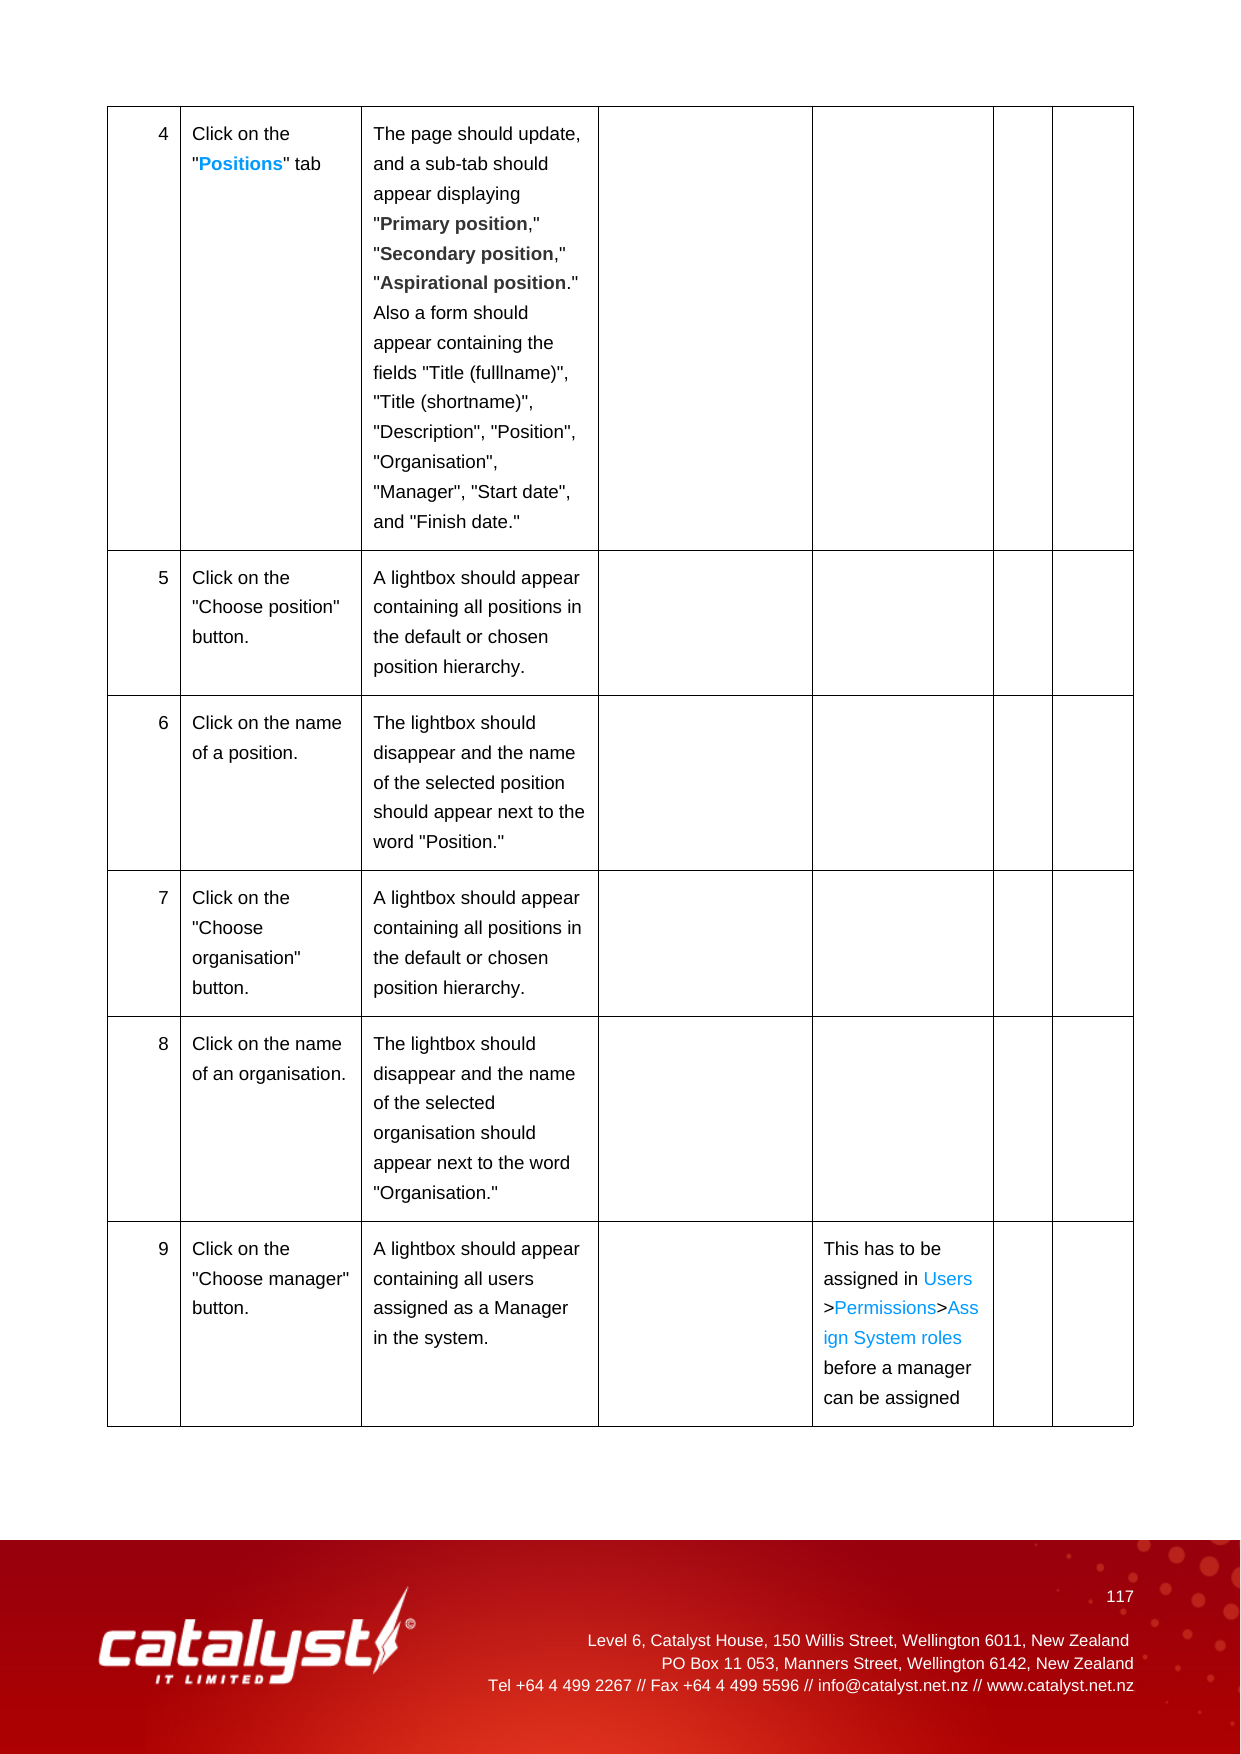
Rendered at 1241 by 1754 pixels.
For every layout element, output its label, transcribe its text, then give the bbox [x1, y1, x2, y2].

table_cell [599, 1222, 812, 1426]
table_cell The lightbox should disappear and the name of the selected organisation should appear next to the word "Organisation." [362, 1017, 598, 1221]
table_cell 5 [108, 551, 180, 695]
table_cell Click on the "Choose manager" button. [181, 1222, 361, 1426]
table_cell [994, 551, 1052, 695]
table_cell [994, 107, 1052, 549]
table_cell Click on the "Choose position" button. [181, 551, 361, 695]
table_cell A lightbox should appear containing all positions in the default or chosen position hierarchy. [362, 551, 598, 695]
table_cell [1053, 696, 1133, 870]
table_cell [994, 1222, 1052, 1426]
table_cell [599, 696, 812, 870]
table_cell [813, 696, 993, 870]
table_cell [1053, 107, 1133, 549]
table_cell [994, 871, 1052, 1016]
table_cell The lightbox should disappear and the name of the selected position should appear next to the word "Position." [362, 696, 598, 870]
table_cell [599, 107, 812, 549]
table_cell Click on the name of a position. [181, 696, 361, 870]
table_cell Click on the name of an organisation. [181, 1017, 361, 1221]
table_cell [1053, 551, 1133, 695]
table_cell [994, 1017, 1052, 1221]
table_cell Click on the "Positions" tab [181, 107, 361, 549]
table_cell [813, 1017, 993, 1221]
table_cell A lightbox should appear containing all positions in the default or chosen position hierarchy. [362, 871, 598, 1016]
table_cell [1053, 871, 1133, 1016]
picture [0, 1540, 1241, 1754]
table_cell [813, 107, 993, 549]
table_cell [599, 551, 812, 695]
table_cell 8 [108, 1017, 180, 1221]
table_cell 6 [108, 696, 180, 870]
table_cell Click on the "Choose organisation" button. [181, 871, 361, 1016]
table_cell [599, 1017, 812, 1221]
table_cell 4 [108, 107, 180, 549]
table_cell [813, 551, 993, 695]
table_cell [813, 871, 993, 1016]
table_cell A lightbox should appear containing all users assigned as a Manager in the system. [362, 1222, 598, 1426]
table_cell 7 [108, 871, 180, 1016]
table_cell [1053, 1222, 1133, 1426]
table_cell This has to be assigned in Users >Permissions>Assign System roles before a manager can be assigned [813, 1222, 993, 1426]
table_cell [599, 871, 812, 1016]
table_cell 9 [108, 1222, 180, 1426]
table_cell [994, 696, 1052, 870]
table_cell The page should update, and a sub-tab should appear displaying "Primary position," "Secondary position," "Aspirational position." Also a form should appear containing the fields "Title (fulllname)", "Title (shortname)", "Description", "Position", "Organisation", "Manager", "Start date", and "Finish date." [362, 107, 598, 549]
table_cell [1053, 1017, 1133, 1221]
